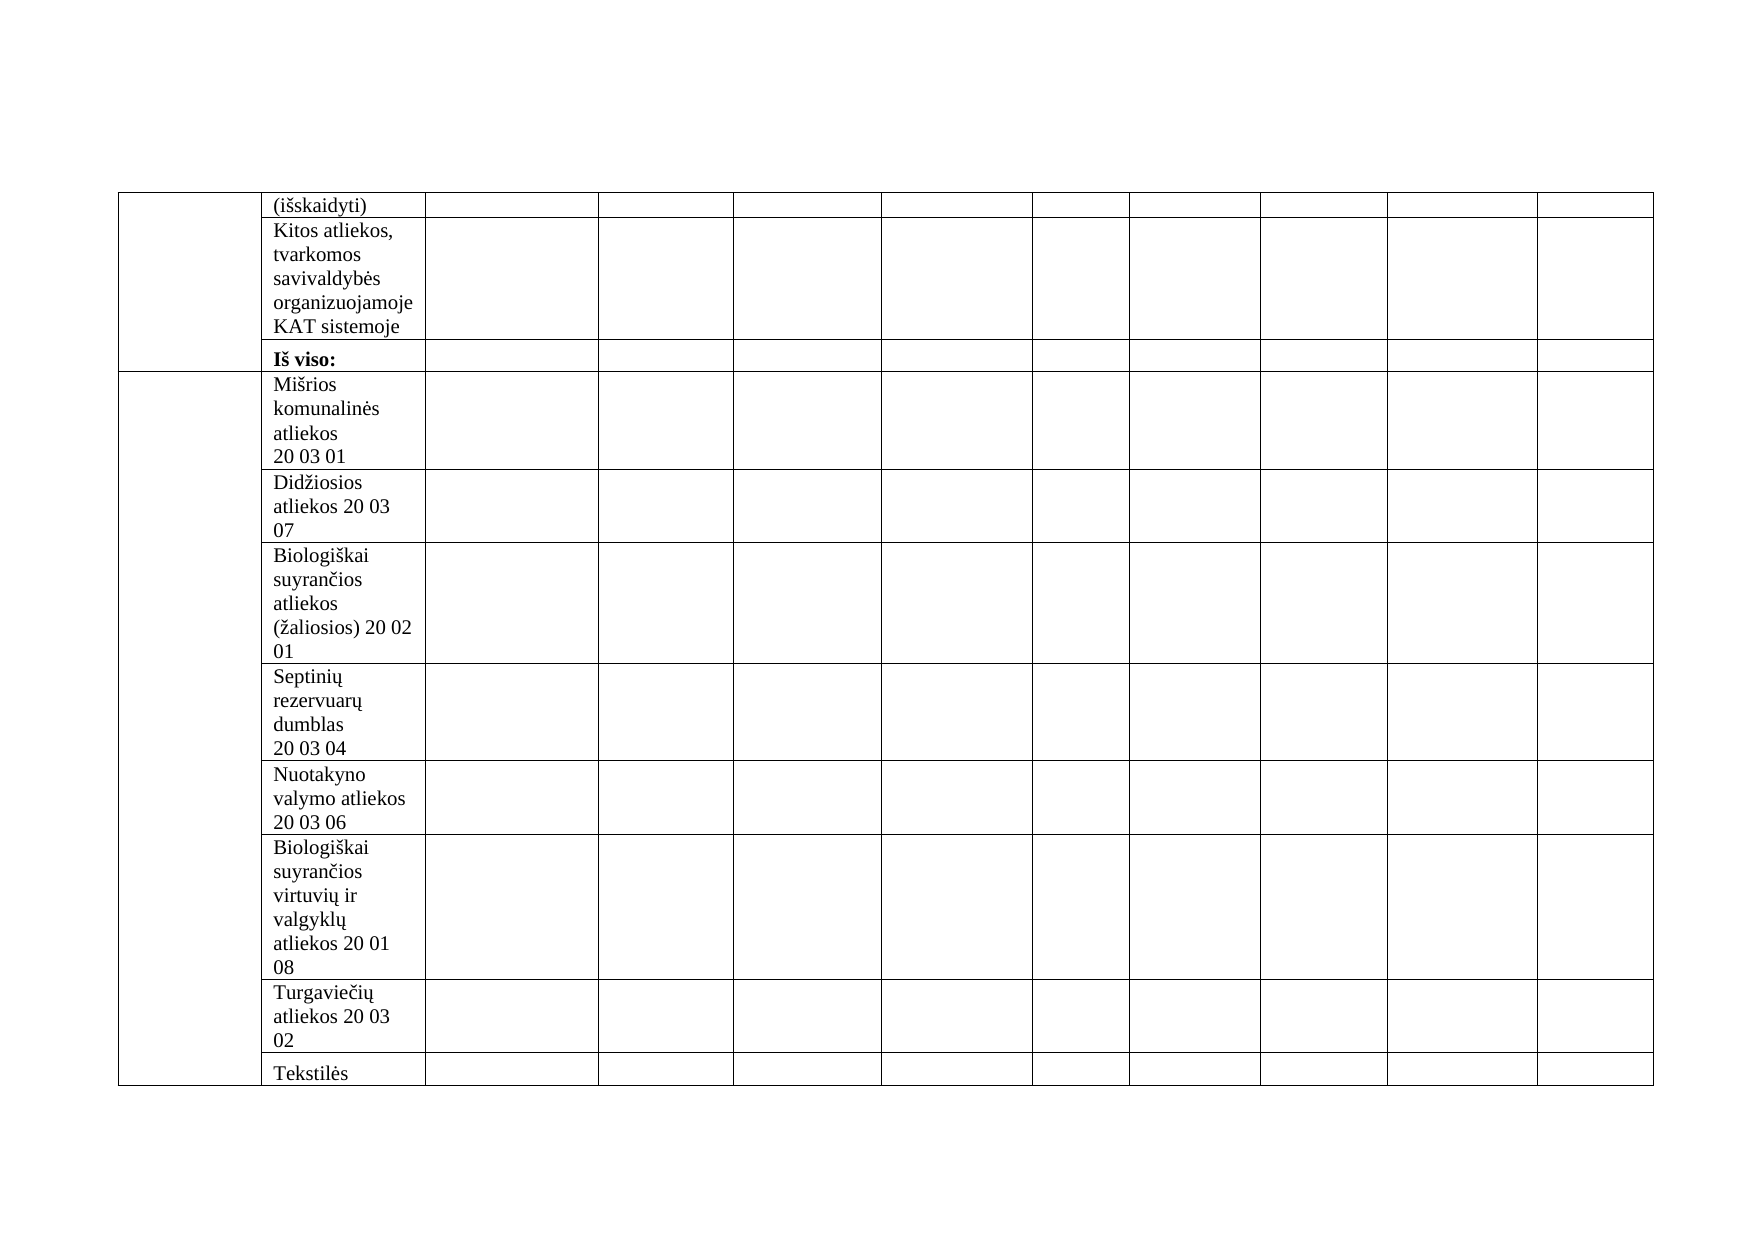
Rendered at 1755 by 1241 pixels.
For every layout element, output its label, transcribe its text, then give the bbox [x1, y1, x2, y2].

table_cell [1261, 470, 1387, 542]
table_cell [734, 835, 881, 979]
table_cell [882, 340, 1032, 371]
table_cell [1261, 340, 1387, 371]
table_cell [599, 340, 733, 371]
table_cell [426, 543, 598, 663]
table_cell [119, 193, 261, 371]
table_cell Turgaviečių atliekos 20 03 02 [262, 980, 425, 1052]
table_cell [599, 1053, 733, 1085]
table_cell [1388, 980, 1537, 1052]
table_cell [734, 193, 881, 217]
table_cell [1388, 218, 1537, 338]
table_cell [599, 761, 733, 834]
table_cell [1261, 193, 1387, 217]
table_cell [1130, 761, 1260, 834]
table_cell [1261, 543, 1387, 663]
table_cell [1261, 664, 1387, 760]
table_cell [599, 218, 733, 338]
table_cell Iš viso: [262, 340, 425, 371]
table_cell [734, 980, 881, 1052]
table_cell [1538, 372, 1653, 468]
table_cell [882, 664, 1032, 760]
table_cell [1538, 1053, 1653, 1085]
table_cell Septinių rezervuarų dumblas 20 03 04 [262, 664, 425, 760]
table_cell [1130, 835, 1260, 979]
table_cell [734, 543, 881, 663]
table_cell [599, 543, 733, 663]
table_cell [882, 1053, 1032, 1085]
table_cell [882, 980, 1032, 1052]
table_cell [734, 372, 881, 468]
table_cell [734, 340, 881, 371]
table_cell [1388, 372, 1537, 468]
table_cell [1261, 218, 1387, 338]
table_cell [882, 193, 1032, 217]
table_cell [1388, 1053, 1537, 1085]
table_cell [426, 980, 598, 1052]
table_cell [1130, 664, 1260, 760]
table_cell [426, 218, 598, 338]
table_cell [1033, 470, 1129, 542]
table_cell [1130, 470, 1260, 542]
table_cell [599, 664, 733, 760]
table_cell [1261, 761, 1387, 834]
table_cell [426, 664, 598, 760]
table_cell [1130, 543, 1260, 663]
table_cell [426, 193, 598, 217]
table_cell [1130, 1053, 1260, 1085]
table_cell [1388, 664, 1537, 760]
table_cell [1033, 218, 1129, 338]
table_cell [882, 470, 1032, 542]
table_cell [1130, 218, 1260, 338]
table_cell [882, 372, 1032, 468]
table_cell [1033, 193, 1129, 217]
table_cell [599, 372, 733, 468]
table_cell Mišrios komunalinės atliekos 20 03 01 [262, 372, 425, 468]
table_cell Didžiosios atliekos 20 03 07 [262, 470, 425, 542]
table_cell [426, 835, 598, 979]
table_cell [1538, 218, 1653, 338]
table_cell [426, 1053, 598, 1085]
table_cell [1130, 193, 1260, 217]
table_cell [426, 761, 598, 834]
table_cell [1033, 980, 1129, 1052]
table_cell [1033, 340, 1129, 371]
table_cell [1033, 664, 1129, 760]
table_cell [1261, 372, 1387, 468]
table_cell [734, 761, 881, 834]
table_cell [734, 218, 881, 338]
table_cell [1538, 761, 1653, 834]
table_cell [1538, 980, 1653, 1052]
table_cell [882, 835, 1032, 979]
table_cell [1033, 543, 1129, 663]
table_cell [426, 340, 598, 371]
table_cell [734, 470, 881, 542]
table_cell [734, 664, 881, 760]
table_cell [882, 218, 1032, 338]
table_cell [119, 372, 261, 1085]
table_cell [1261, 1053, 1387, 1085]
table_cell [1388, 340, 1537, 371]
table_cell [1388, 761, 1537, 834]
table_cell [1033, 835, 1129, 979]
table_cell [1388, 543, 1537, 663]
table_cell [1388, 193, 1537, 217]
table_cell [1033, 1053, 1129, 1085]
table_cell Kitos atliekos, tvarkomos savivaldybės organizuojamoje KAT sistemoje [262, 218, 425, 338]
table_cell [1261, 980, 1387, 1052]
table_cell (išskaidyti) [262, 193, 425, 217]
table_cell [882, 761, 1032, 834]
table_cell [599, 470, 733, 542]
table_cell [734, 1053, 881, 1085]
table_cell [599, 980, 733, 1052]
table_cell [1538, 470, 1653, 542]
table_cell [1033, 761, 1129, 834]
table_cell [1033, 372, 1129, 468]
table_cell [1538, 664, 1653, 760]
table_cell [1538, 193, 1653, 217]
table_cell Nuotakyno valymo atliekos 20 03 06 [262, 761, 425, 834]
table_cell [1388, 835, 1537, 979]
table_cell [599, 835, 733, 979]
table_cell [1261, 835, 1387, 979]
table_cell [1538, 340, 1653, 371]
table_cell Biologiškai suyrančios atliekos (žaliosios) 20 02 01 [262, 543, 425, 663]
table_cell [1130, 340, 1260, 371]
table_cell [599, 193, 733, 217]
table_cell [426, 372, 598, 468]
table_cell [426, 470, 598, 542]
table_cell Tekstilės [262, 1053, 425, 1085]
table_cell Biologiškai suyrančios virtuvių ir valgyklų atliekos 20 01 08 [262, 835, 425, 979]
table_cell [1538, 543, 1653, 663]
table_cell [1130, 372, 1260, 468]
table_cell [1388, 470, 1537, 542]
table_cell [882, 543, 1032, 663]
table_cell [1538, 835, 1653, 979]
table_cell [1130, 980, 1260, 1052]
